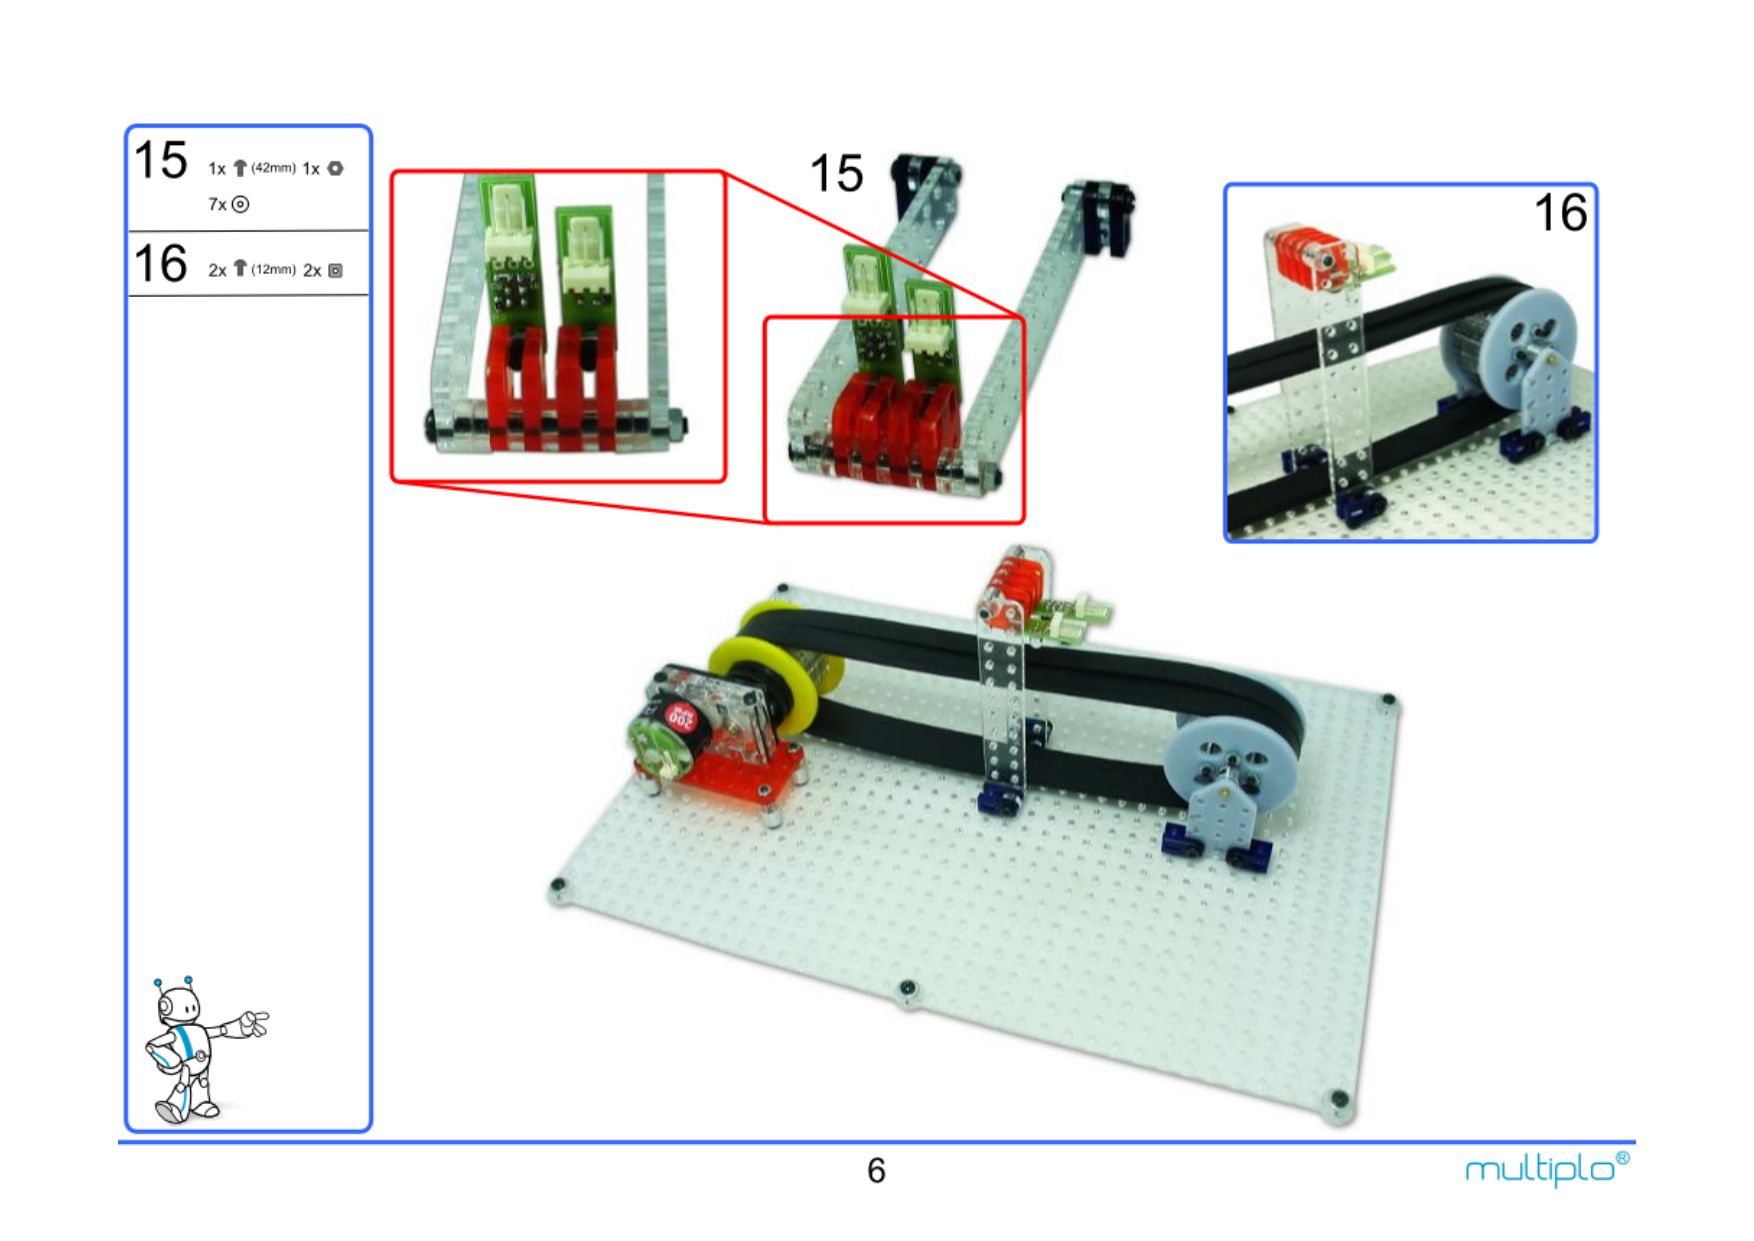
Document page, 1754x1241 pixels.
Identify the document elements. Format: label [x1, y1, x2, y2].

picture [118, 118, 1636, 1192]
